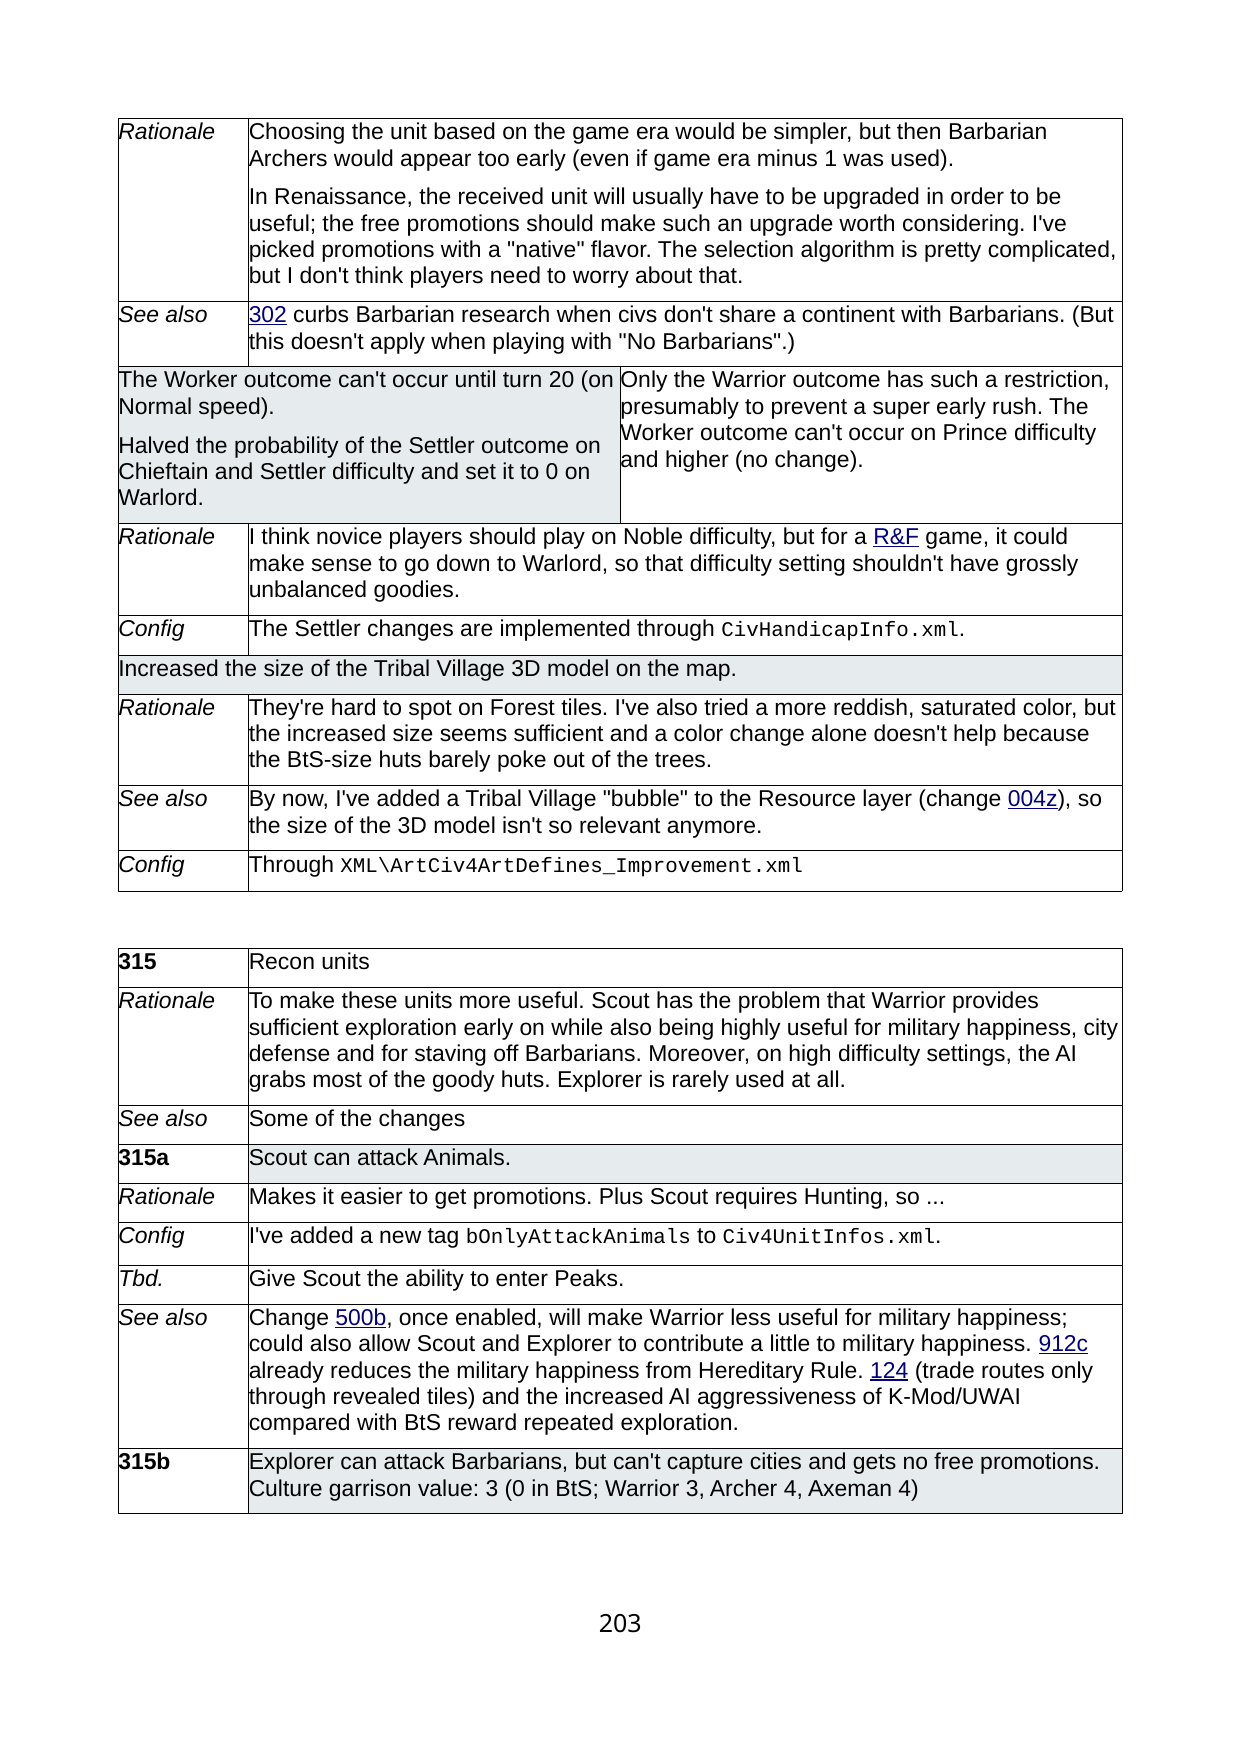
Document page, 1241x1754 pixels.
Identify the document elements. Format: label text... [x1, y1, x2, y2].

table_cell Rationale [119, 695, 248, 785]
table_cell Give Scout the ability to enter Peaks. [249, 1266, 1122, 1304]
table_cell Through XML\ArtCiv4ArtDefines_Improvement.xml [249, 851, 1122, 891]
table_cell See also [119, 1106, 248, 1144]
table_cell Explorer can attack Barbarians, but can't capture cities and gets no free promotions. Culture garrison value: 3 (0 in BtS; Warrior 3, Archer 4, Axeman 4) [249, 1449, 1122, 1513]
table_cell 315a [119, 1145, 248, 1183]
table_cell I think novice players should play on Noble difficulty, but for a R&F game, it could make sense to go down to Warlord, so that difficulty setting shouldn't have grossly unbalanced goodies. [249, 524, 1122, 614]
table_cell See also [119, 1305, 248, 1448]
table_cell Tbd. [119, 1266, 248, 1304]
table_header 315 [119, 949, 248, 987]
table_cell Scout can attack Animals. [249, 1145, 1122, 1183]
table_cell See also [119, 786, 248, 850]
table_cell By now, I've added a Tribal Village "bubble" to the Resource layer (change 004z), so the size of the 3D model isn't so relevant anymore. [249, 786, 1122, 850]
table_cell 315b [119, 1449, 248, 1513]
table_cell Increased the size of the Tribal Village 3D model on the map. [119, 656, 1122, 694]
table_cell Only the Warrior outcome has such a restriction, presumably to prevent a super early rush. The Worker outcome can't occur on Prince difficulty and higher (no change). [621, 367, 1122, 523]
table_cell Config [119, 851, 248, 891]
table_cell They're hard to spot on Forest tiles. I've also tried a more reddish, saturated color, but the increased size seems sufficient and a color change alone doesn't help because the BtS-size huts barely poke out of the trees. [249, 695, 1122, 785]
table_cell The Settler changes are implemented through CivHandicapInfo.xml. [249, 616, 1122, 655]
table_cell To make these units more useful. Scout has the problem that Warrior provides sufficient exploration early on while also being highly useful for military happiness, city defense and for staving off Barbarians. Moreover, on high difficulty settings, the AI grabs most of the goody huts. Explorer is rarely used at all. [249, 988, 1122, 1105]
table_cell I've added a new tag bOnlyAttackAnimals to Civ4UnitInfos.xml. [249, 1223, 1122, 1265]
table_cell Config [119, 616, 248, 655]
table_cell Rationale [119, 988, 248, 1105]
table_cell See also [119, 302, 248, 366]
table_cell Config [119, 1223, 248, 1265]
table_cell 302 curbs Barbarian research when civs don't share a continent with Barbarians. (But this doesn't apply when playing with "No Barbarians".) [249, 302, 1122, 366]
table_header Recon units [249, 949, 1122, 987]
table_cell Rationale [119, 1184, 248, 1222]
table_cell Some of the changes [249, 1106, 1122, 1144]
table_cell Choosing the unit based on the game era would be simpler, but then Barbarian Archers would appear too early (even if game era minus 1 was used). In Renaissance, the received unit will usually have to be upgraded in order to be useful; the free promotions should make such an upgrade worth considering. I've picked promotions with a "native" flavor. The selection algorithm is pretty complicated, but I don't think players need to worry about that. [249, 119, 1122, 301]
table_cell Rationale [119, 524, 248, 614]
table_cell Makes it easier to get promotions. Plus Scout requires Hunting, so ... [249, 1184, 1122, 1222]
table_cell Rationale [119, 119, 248, 301]
table_cell The Worker outcome can't occur until turn 20 (on Normal speed). Halved the probability of the Settler outcome on Chieftain and Settler difficulty and set it to 0 on Warlord. [119, 367, 620, 523]
table_cell Change 500b, once enabled, will make Warrior less useful for military happiness; could also allow Scout and Explorer to contribute a little to military happiness. 912c already reduces the military happiness from Hereditary Rule. 124 (trade routes only through revealed tiles) and the increased AI aggressiveness of K-Mod/UWAI compared with BtS reward repeated exploration. [249, 1305, 1122, 1448]
